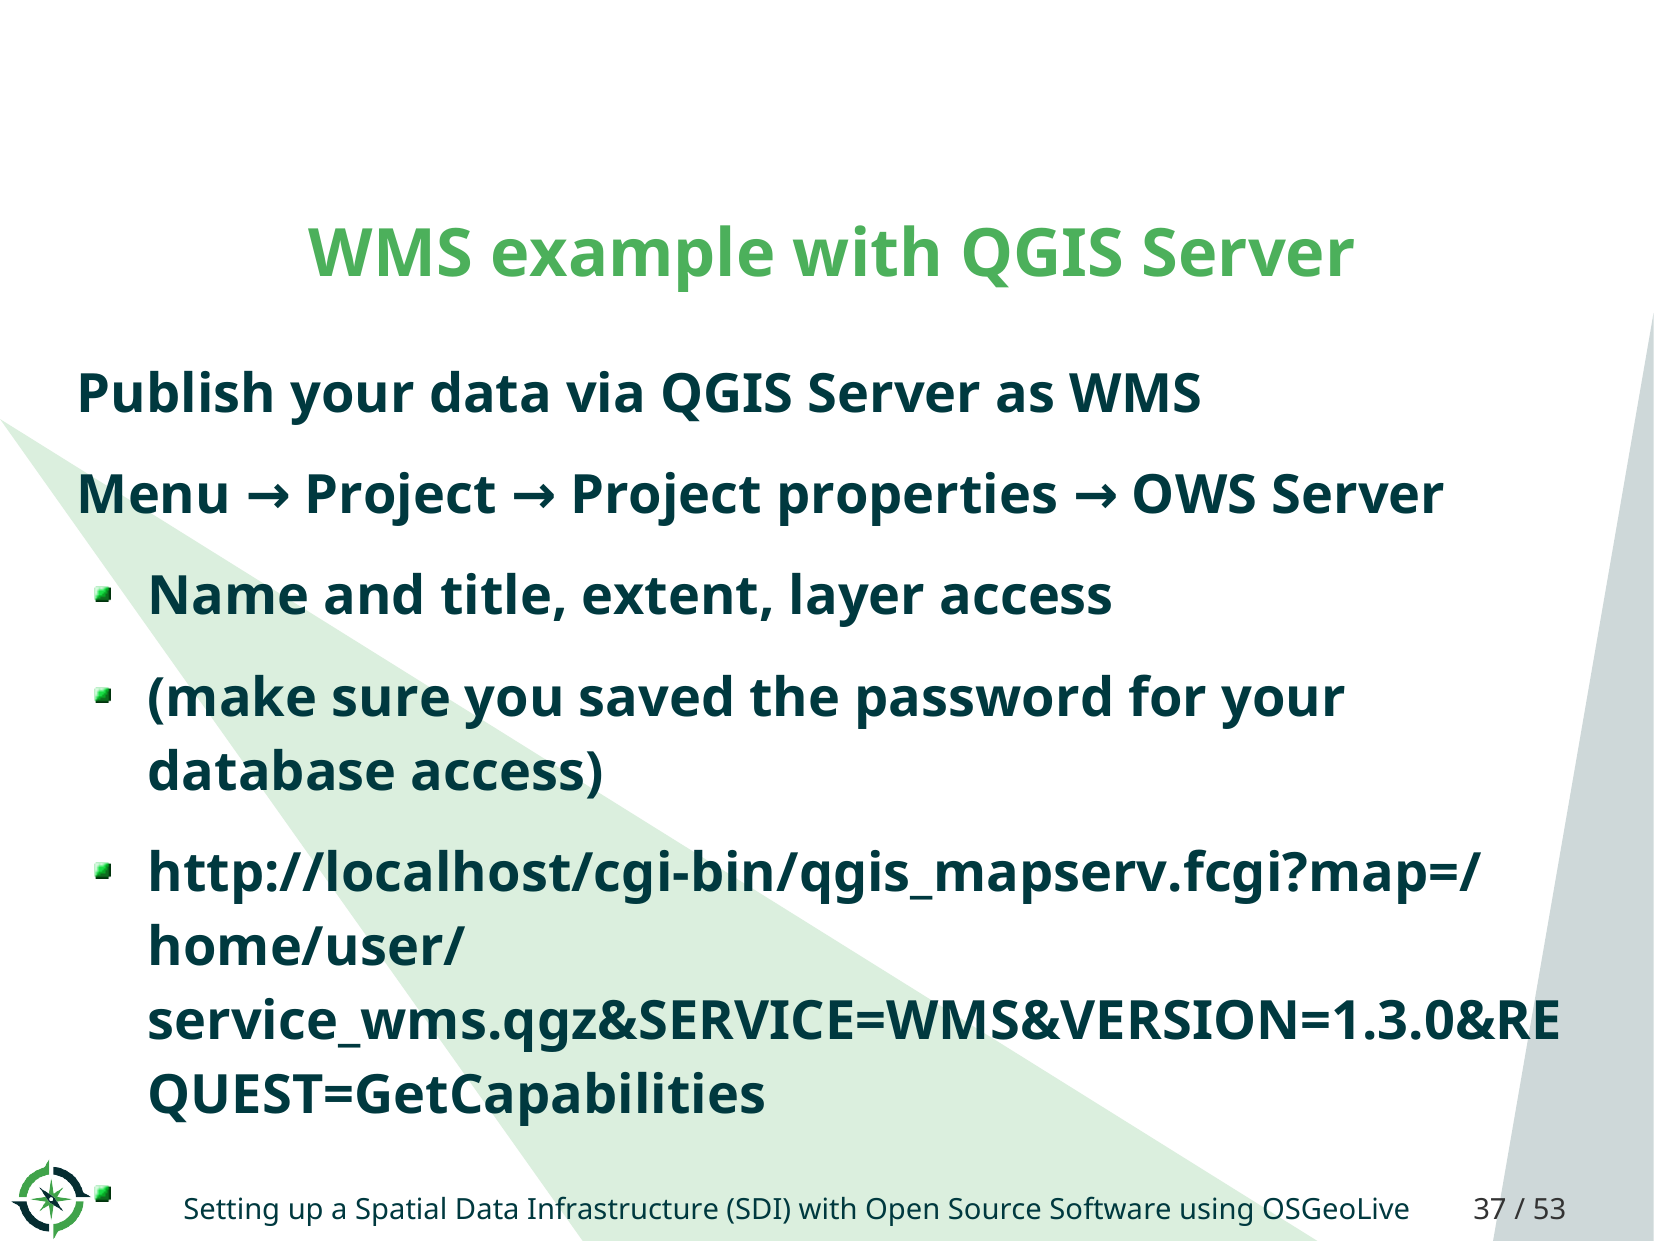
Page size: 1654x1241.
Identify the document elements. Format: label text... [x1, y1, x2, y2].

title WMS example with QGIS Server [88, 177, 1577, 325]
picture [94, 1185, 111, 1202]
picture [10, 1158, 92, 1240]
list Publish your data via QGIS Server as WMS Menu → Project → Project properties → OWS Server Name and title, extent, layer access (make sure you saved the password for your database access) http://localhost/cgi-bin/qgis_mapserv.fcgi?map=/home/user/service_wms.qgz&SERVICE=WMS&VERSION=1.3.0&REQUEST=GetCapabilities [76, 354, 1565, 1184]
